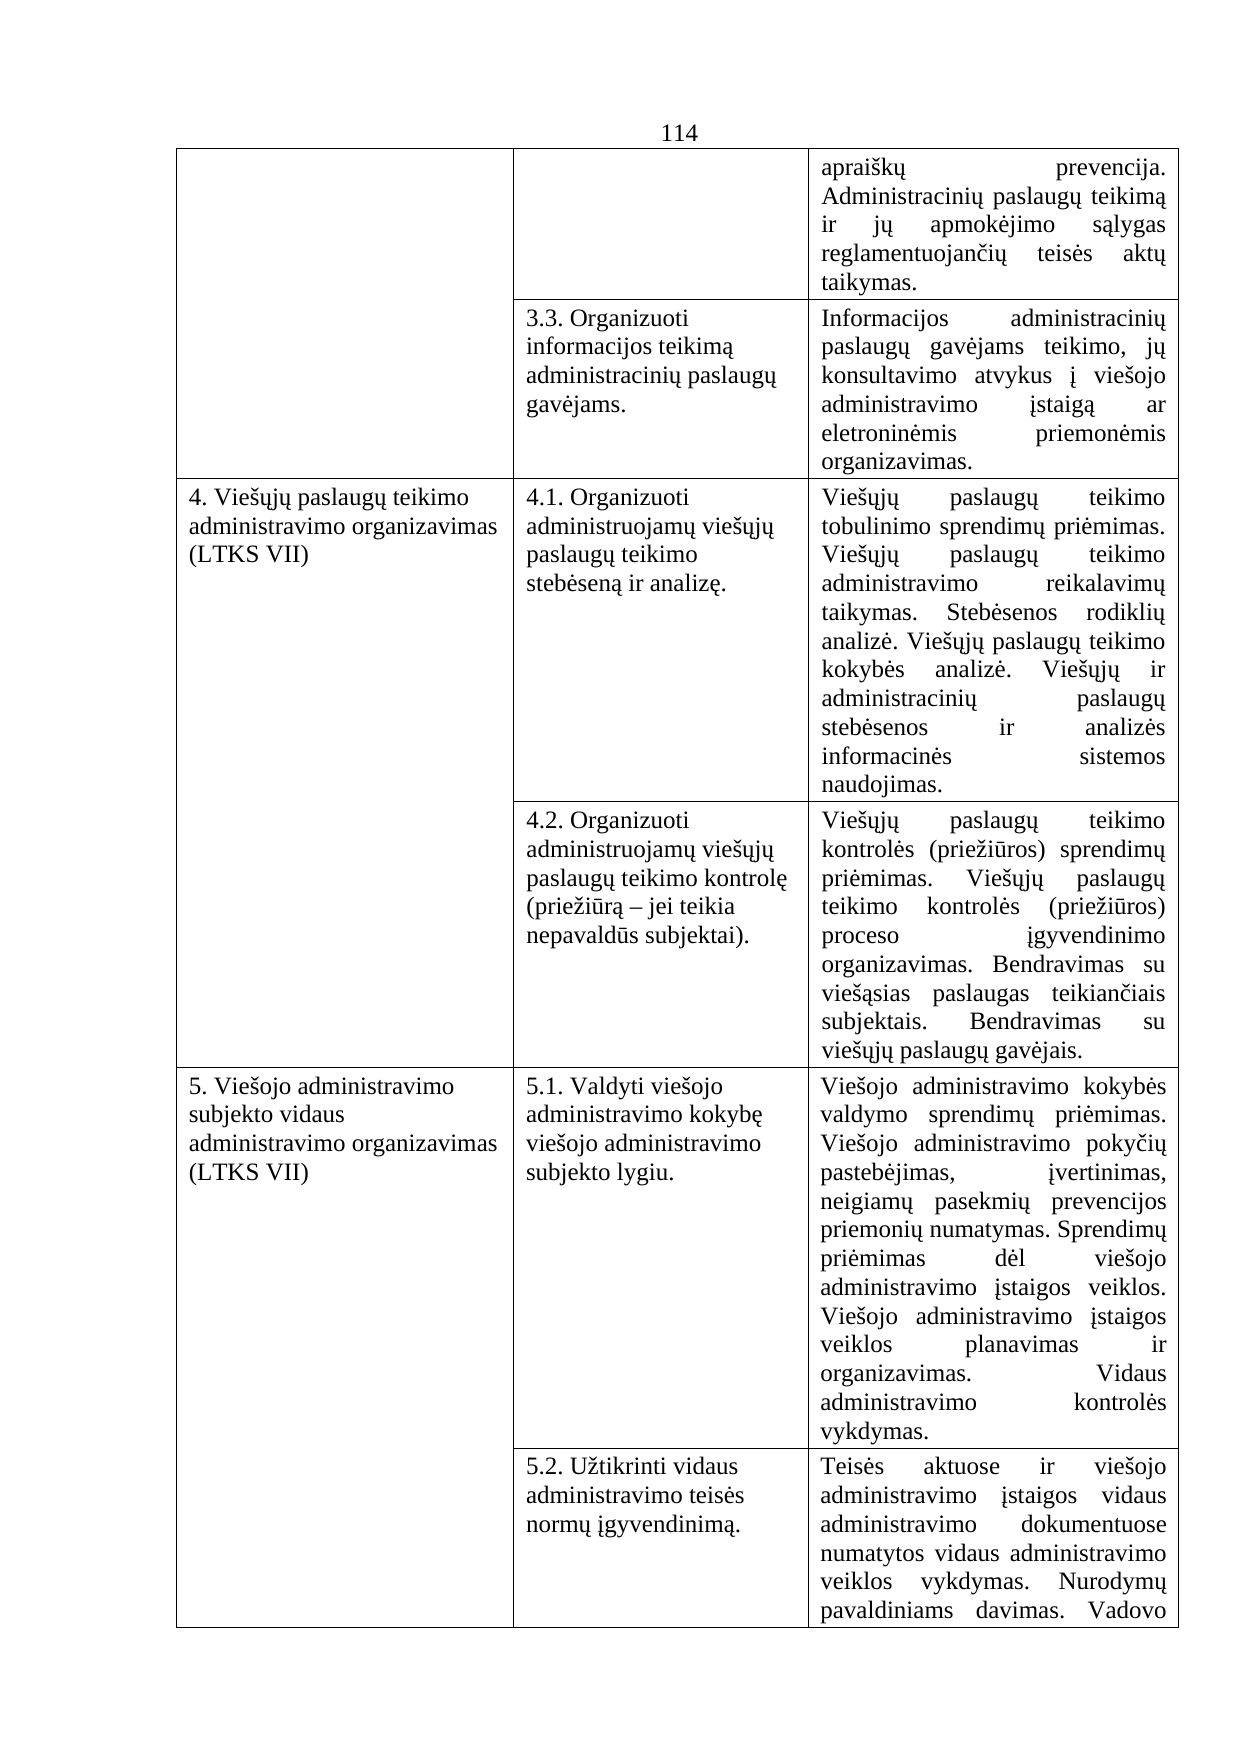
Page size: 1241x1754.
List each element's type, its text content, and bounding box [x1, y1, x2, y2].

table_cell apraiškų prevencija. Administracinių paslaugų teikimą ir jų apmokėjimo sąlygas reglamentuojančių teisės aktų taikymas. [809, 149, 1178, 299]
table_cell 5.1. Valdyti viešojo administravimo kokybę viešojo administravimo subjekto lygiu. [514, 1068, 808, 1447]
table_cell 4.1. Organizuoti administruojamų viešųjų paslaugų teikimo stebėseną ir analizę. [514, 479, 808, 801]
table_cell 4. Viešųjų paslaugų teikimo administravimo organizavimas (LTKS VII) [177, 479, 513, 1067]
table_cell 4.2. Organizuoti administruojamų viešųjų paslaugų teikimo kontrolę (priežiūrą – jei teikia nepavaldūs subjektai). [514, 802, 808, 1067]
table_cell Viešųjų paslaugų teikimo kontrolės (priežiūros) sprendimų priėmimas. Viešųjų paslaugų teikimo kontrolės (priežiūros) proceso įgyvendinimo organizavimas. Bendravimas su viešąsias paslaugas teikiančiais subjektais. Bendravimas su viešųjų paslaugų gavėjais. [809, 802, 1178, 1067]
table_cell Teisės aktuose ir viešojo administravimo įstaigos vidaus administravimo dokumentuose numatytos vidaus administravimo veiklos vykdymas. Nurodymų pavaldiniams davimas. Vadovo [809, 1449, 1178, 1627]
table_cell 3.3. Organizuoti informacijos teikimą administracinių paslaugų gavėjams. [514, 300, 808, 478]
table_cell Viešojo administravimo kokybės valdymo sprendimų priėmimas. Viešojo administravimo pokyčių pastebėjimas, įvertinimas, neigiamų pasekmių prevencijos priemonių numatymas. Sprendimų priėmimas dėl viešojo administravimo įstaigos veiklos. Viešojo administravimo įstaigos veiklos planavimas ir organizavimas. Vidaus administravimo kontrolės vykdymas. [809, 1068, 1178, 1447]
table_cell [514, 149, 808, 299]
table_cell Viešųjų paslaugų teikimo tobulinimo sprendimų priėmimas. Viešųjų paslaugų teikimo administravimo reikalavimų taikymas. Stebėsenos rodiklių analizė. Viešųjų paslaugų teikimo kokybės analizė. Viešųjų ir administracinių paslaugų stebėsenos ir analizės informacinės sistemos naudojimas. [809, 479, 1178, 801]
table_cell 5.2. Užtikrinti vidaus administravimo teisės normų įgyvendinimą. [514, 1449, 808, 1627]
table_cell 5. Viešojo administravimo subjekto vidaus administravimo organizavimas (LTKS VII) [177, 1068, 513, 1627]
table_cell Informacijos administracinių paslaugų gavėjams teikimo, jų konsultavimo atvykus į viešojo administravimo įstaigą ar eletroninėmis priemonėmis organizavimas. [809, 300, 1178, 478]
table_cell [177, 149, 513, 478]
